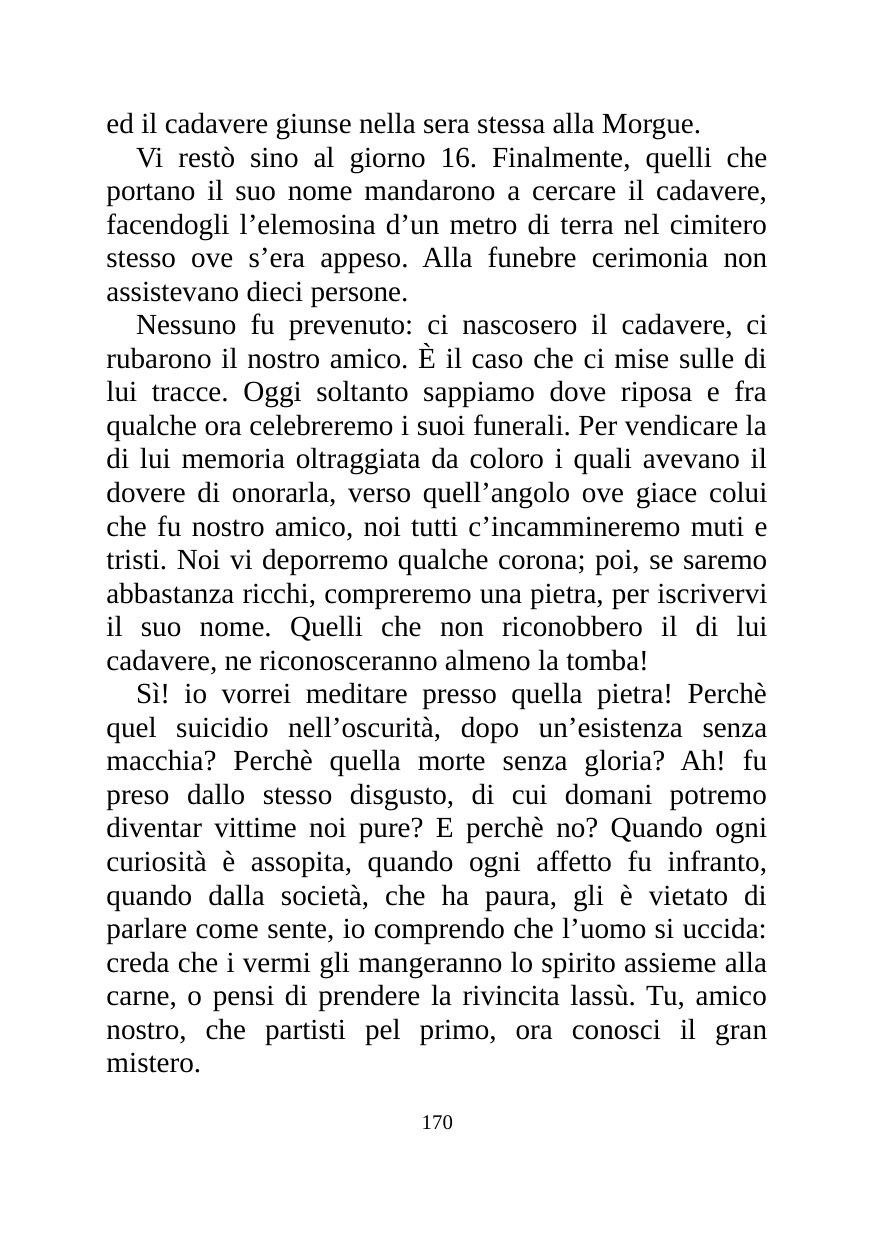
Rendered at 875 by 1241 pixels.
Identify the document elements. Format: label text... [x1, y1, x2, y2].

text Vi restò sino al giorno 16. Finalmente, quelli che portano il suo nome mandarono a cercare il cadavere, facendogli l’elemosina d’un metro di terra nel cimitero stesso ove s’era appeso. Alla funebre cerimonia non assistevano dieci persone. [106, 140, 768, 307]
text Nessuno fu prevenuto: ci nascosero il cadavere, ci rubarono il nostro amico. È il caso che ci mise sulle di lui tracce. Oggi soltanto sappiamo dove riposa e fra qualche ora celebreremo i suoi funerali. Per vendicare la di lui memoria oltraggiata da coloro i quali avevano il dovere di onorarla, verso quell’angolo ove giace colui che fu nostro amico, noi tutti c’incammineremo muti e tristi. Noi vi deporremo qualche corona; poi, se saremo abbastanza ricchi, compreremo una pietra, per iscrivervi il suo nome. Quelli che non riconobbero il di lui cadavere, ne riconosceranno almeno la tomba! [106, 307, 768, 676]
text Sì! io vorrei meditare presso quella pietra! Perchè quel suicidio nell’oscurità, dopo un’esistenza senza macchia? Perchè quella morte senza gloria? Ah! fu preso dallo stesso disgusto, di cui domani potremo diventar vittime noi pure? E perchè no? Quando ogni curiosità è assopita, quando ogni affetto fu infranto, quando dalla società, che ha paura, gli è vietato di parlare come sente, io comprendo che l’uomo si uccida: creda che i vermi gli mangeranno lo spirito assieme alla carne, o pensi di prendere la rivincita lassù. Tu, amico nostro, che partisti pel primo, ora conosci il gran mistero. [106, 676, 768, 1079]
text ed il cadavere giunse nella sera stessa alla Morgue. [106, 106, 768, 140]
